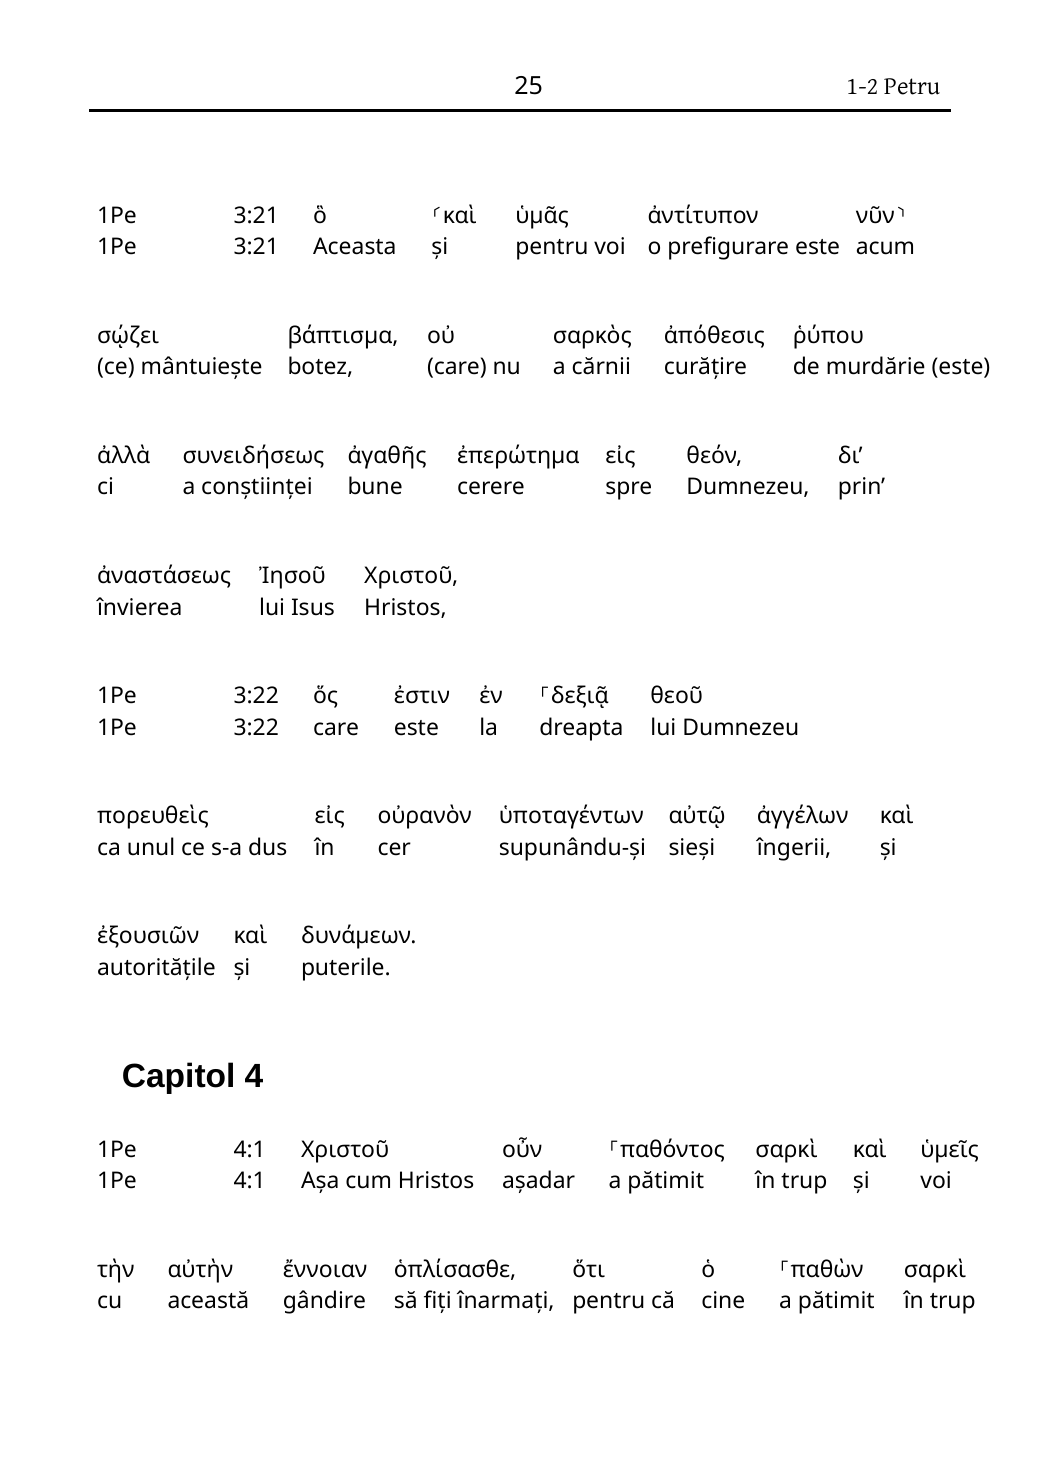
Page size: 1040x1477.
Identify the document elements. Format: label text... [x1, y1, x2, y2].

table_cell 1Pe [93, 199, 229, 230]
table_header [93, 288, 283, 319]
table_cell îngerii, [753, 831, 875, 862]
table_header [93, 528, 255, 559]
table_cell οὐρανὸν [373, 799, 494, 831]
table_cell ἀπόθεσις [660, 319, 788, 350]
table_cell 1Pe [93, 1164, 229, 1196]
table_cell ἐπερώτημα [453, 439, 601, 470]
table_header [568, 1222, 697, 1253]
table_cell în trup [751, 1164, 848, 1196]
table_header [93, 888, 229, 919]
table_cell 3:22 [229, 679, 309, 711]
table_cell a conștiinței [178, 470, 343, 502]
table_cell σαρκὶ [899, 1253, 997, 1284]
table_cell 3:21 [229, 199, 309, 230]
table_cell a pătimit [775, 1284, 899, 1316]
table_cell αὐτὴν [163, 1253, 278, 1284]
table_cell 4:1 [229, 1164, 297, 1196]
table_header [343, 408, 453, 439]
table_cell bune [343, 470, 453, 502]
table_header [789, 288, 1006, 319]
table_header [229, 888, 297, 919]
table_cell voi [916, 1164, 1003, 1196]
table_cell gândire [279, 1284, 389, 1316]
table_header [255, 528, 360, 559]
table_header 1Pe [93, 1133, 229, 1164]
table_cell care [309, 711, 389, 742]
table_cell ῥύπου [789, 319, 1006, 350]
table_cell ἔννοιαν [279, 1253, 389, 1284]
table_cell συνειδήσεως [178, 439, 343, 470]
table_cell cine [697, 1284, 775, 1316]
table_header [475, 648, 535, 679]
table_cell καὶ [229, 920, 297, 951]
table_cell lui Isus [255, 590, 360, 622]
table_cell ὑποταγέντων [495, 799, 664, 831]
table_header [851, 168, 944, 199]
table_cell pentru voi [511, 230, 643, 261]
table_cell cerere [453, 470, 601, 502]
table_cell cer [373, 831, 494, 862]
table_header [390, 1222, 568, 1253]
table_cell ὅς [309, 679, 389, 711]
table_header [283, 288, 423, 319]
table_cell ὁ [697, 1253, 775, 1284]
table_header [899, 1222, 997, 1253]
table_cell ⸀παθὼν [775, 1253, 899, 1284]
table_cell ὃ [309, 199, 427, 230]
table_header [660, 288, 788, 319]
table_cell θεοῦ [646, 679, 818, 711]
table_header [511, 168, 643, 199]
table_cell în [310, 831, 373, 862]
table_header [423, 288, 548, 319]
table_cell 1Pe [93, 711, 229, 742]
table_cell ἀλλὰ [93, 439, 178, 470]
table_header [549, 288, 659, 319]
table_header [697, 1222, 775, 1253]
table_cell și [875, 831, 943, 862]
table_cell sieși [664, 831, 752, 862]
table_cell 3:21 [229, 230, 309, 261]
table_header [93, 408, 178, 439]
table_cell ci [93, 470, 178, 502]
table_cell la [475, 711, 535, 742]
table_cell δυνάμεων. [297, 920, 439, 951]
table_cell ⸀δεξιᾷ [535, 679, 646, 711]
table_cell și [427, 230, 511, 261]
table_cell δι’ [834, 439, 911, 470]
table_cell πορευθεὶς [93, 799, 310, 831]
table_cell lui Dumnezeu [646, 711, 818, 742]
table_cell așadar [498, 1164, 604, 1196]
table_header [643, 168, 851, 199]
table_header [309, 648, 389, 679]
table_header [93, 1342, 222, 1373]
table_header [178, 408, 343, 439]
table_header σαρκὶ [751, 1133, 848, 1164]
table_cell dreapta [535, 711, 646, 742]
table_header [222, 1342, 369, 1373]
table_cell cu [93, 1284, 163, 1316]
table_header [93, 648, 229, 679]
table_header [682, 408, 833, 439]
table_header [427, 168, 511, 199]
table_header [601, 408, 682, 439]
table_cell ἀναστάσεως [93, 559, 255, 590]
table_cell θεόν, [682, 439, 833, 470]
table_cell supunându-și [495, 831, 664, 862]
table_cell εἰς [601, 439, 682, 470]
table_header [753, 768, 875, 799]
table_cell ἐν [475, 679, 535, 711]
table_header [279, 1222, 389, 1253]
table_header [390, 648, 475, 679]
table_cell 3:22 [229, 711, 309, 742]
table_cell acum [851, 230, 944, 261]
table_cell οὐ [423, 319, 548, 350]
table_header [93, 768, 310, 799]
table_header [535, 648, 646, 679]
table_cell Dumnezeu, [682, 470, 833, 502]
table_cell învierea [93, 590, 255, 622]
table_cell 1Pe [93, 679, 229, 711]
table_header [834, 408, 911, 439]
table_header οὖν [498, 1133, 604, 1164]
table_cell (care) nu [423, 350, 548, 381]
table_header [310, 768, 373, 799]
table_cell ὁπλίσασθε, [390, 1253, 568, 1284]
table_cell a cărnii [549, 350, 659, 381]
table_header [775, 1222, 899, 1253]
table_cell ὅτι [568, 1253, 697, 1284]
table_cell ἀντίτυπον [643, 199, 851, 230]
table_cell Ἰησοῦ [255, 559, 360, 590]
table_cell această [163, 1284, 278, 1316]
table_cell și [849, 1164, 916, 1196]
table_cell și [229, 951, 297, 982]
table_header [309, 168, 427, 199]
table_header [373, 768, 494, 799]
table_cell de murdărie (este) [789, 350, 1006, 381]
table_cell puterile. [297, 951, 439, 982]
table_header [229, 168, 309, 199]
table_cell curățire [660, 350, 788, 381]
table_header ⸀παθόντος [604, 1133, 751, 1164]
table_cell Aceasta [309, 230, 427, 261]
table_cell ἀγγέλων [753, 799, 875, 831]
table_header [664, 768, 752, 799]
table_cell botez, [283, 350, 423, 381]
table_cell βάπτισμα, [283, 319, 423, 350]
table_cell o prefigurare este [643, 230, 851, 261]
table_header [297, 888, 439, 919]
table_cell Hristos, [360, 590, 478, 622]
subtitle Capitol 4 [92, 1056, 948, 1094]
table_cell Χριστοῦ, [360, 559, 478, 590]
table_cell prin’ [834, 470, 911, 502]
table_header καὶ [849, 1133, 916, 1164]
table_cell să fiți înarmați, [390, 1284, 568, 1316]
table_header [875, 768, 943, 799]
table_cell 1Pe [93, 230, 229, 261]
table_cell νῦν⸃ [851, 199, 944, 230]
table_header [360, 528, 478, 559]
table_cell a pătimit [604, 1164, 751, 1196]
table_cell ἐξουσιῶν [93, 920, 229, 951]
table_header [163, 1222, 278, 1253]
table_cell σαρκὸς [549, 319, 659, 350]
table_cell καὶ [875, 799, 943, 831]
table_cell τὴν [93, 1253, 163, 1284]
table_header [495, 768, 664, 799]
table_header ὑμεῖς [916, 1133, 1003, 1164]
table_cell αὐτῷ [664, 799, 752, 831]
table_cell în trup [899, 1284, 997, 1316]
table_header [93, 1222, 163, 1253]
table_cell este [390, 711, 475, 742]
table_cell pentru că [568, 1284, 697, 1316]
table_header 4:1 [229, 1133, 297, 1164]
table_cell ἐστιν [390, 679, 475, 711]
table_cell autoritățile [93, 951, 229, 982]
table_cell spre [601, 470, 682, 502]
table_cell ἀγαθῆς [343, 439, 453, 470]
table_cell (ce) mântuiește [93, 350, 283, 381]
table_cell σῴζει [93, 319, 283, 350]
table_header [93, 168, 229, 199]
table_header [229, 648, 309, 679]
table_header Χριστοῦ [297, 1133, 498, 1164]
table_cell ὑμᾶς [511, 199, 643, 230]
table_cell εἰς [310, 799, 373, 831]
table_header [646, 648, 818, 679]
table_cell ⸂καὶ [427, 199, 511, 230]
table_header [453, 408, 601, 439]
table_cell ca unul ce s-a dus [93, 831, 310, 862]
table_cell Așa cum Hristos [297, 1164, 498, 1196]
